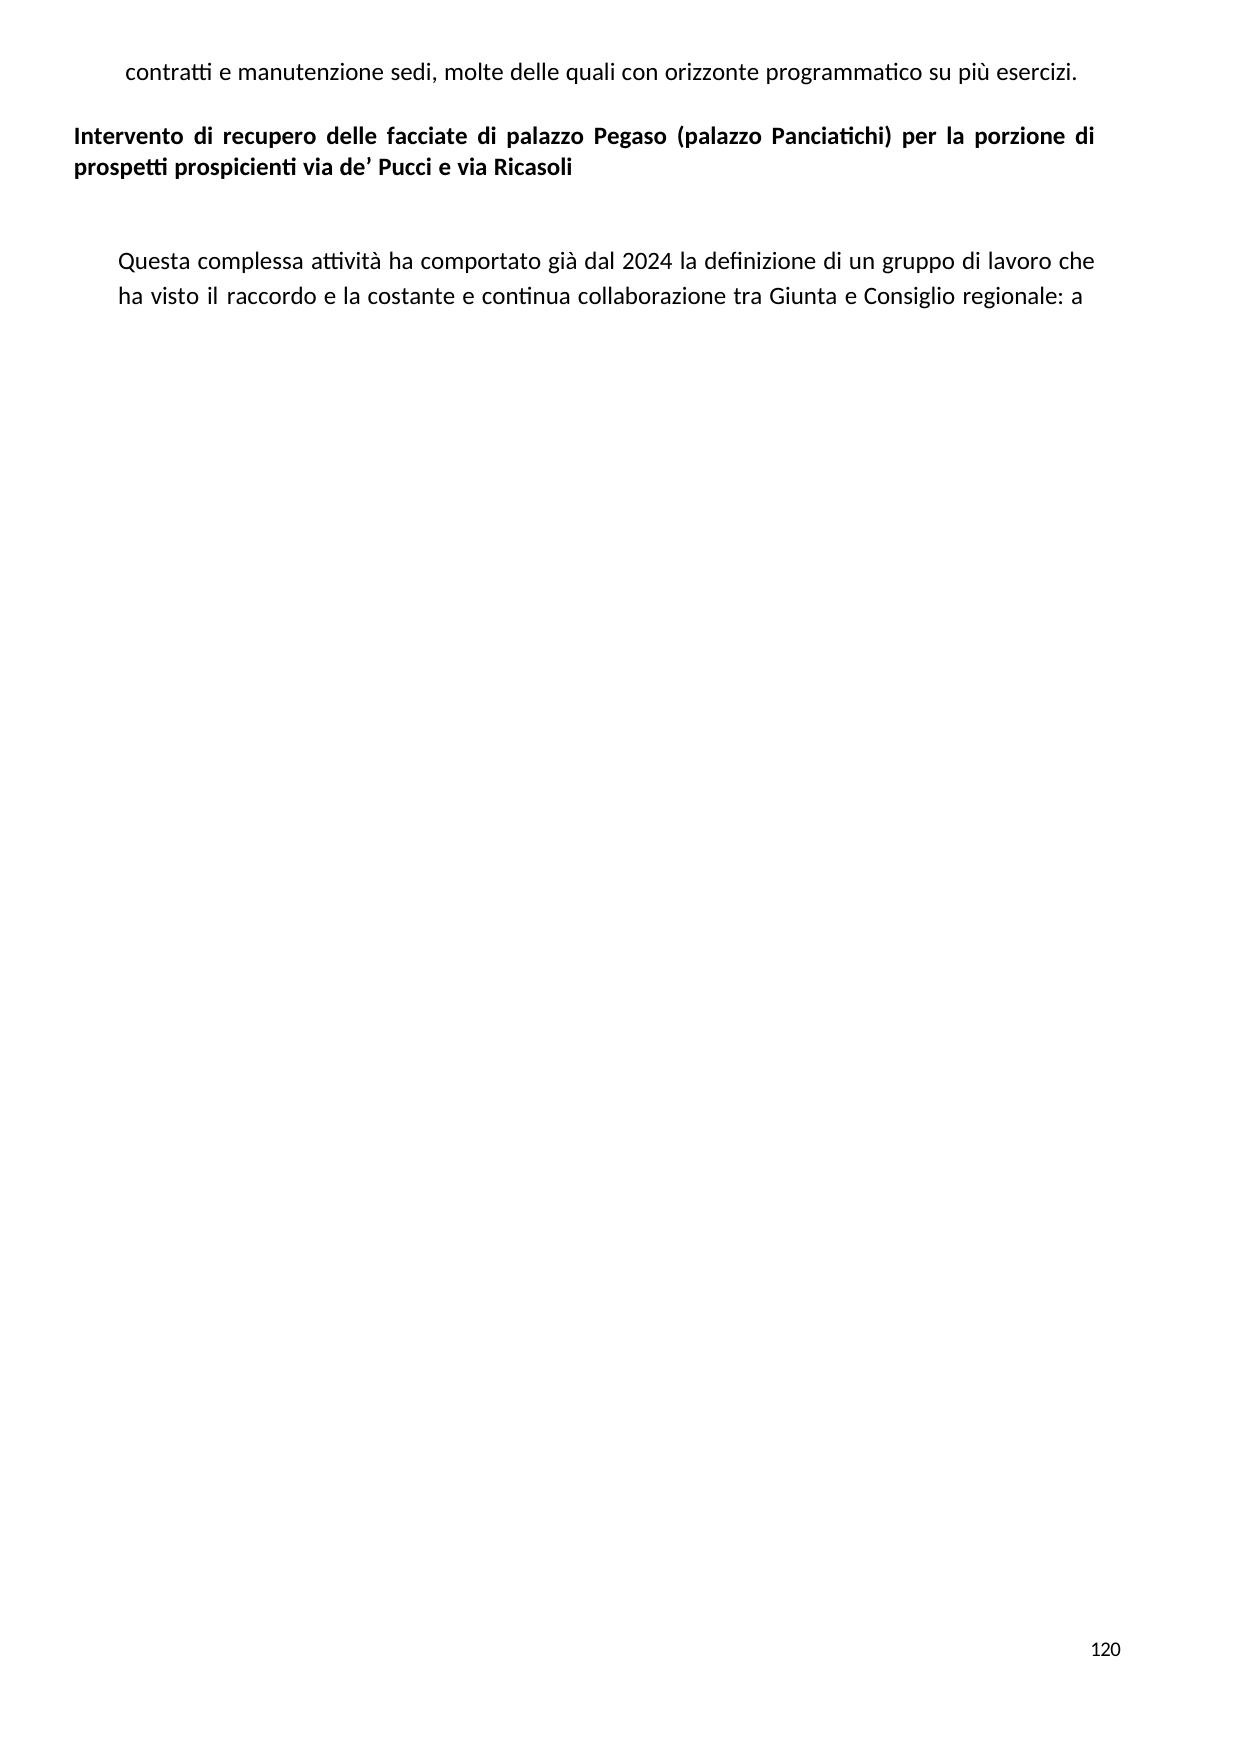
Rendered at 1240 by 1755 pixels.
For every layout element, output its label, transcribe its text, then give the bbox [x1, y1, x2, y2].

text Questa complessa attività ha comportato già dal 2024 la definizione di un gruppo di lavoro che ha visto il raccordo e la costante e continua collaborazione tra Giunta e Consiglio regionale: a [118, 246, 1095, 311]
text contratti e manutenzione sedi, molte delle quali con orizzonte programmatico su più esercizi. [125, 56, 1095, 87]
subtitle Intervento di recupero delle facciate di palazzo Pegaso (palazzo Panciatichi) per la porzione di prospetti prospicienti via de’ Pucci e via Ricasoli [74, 120, 1095, 181]
